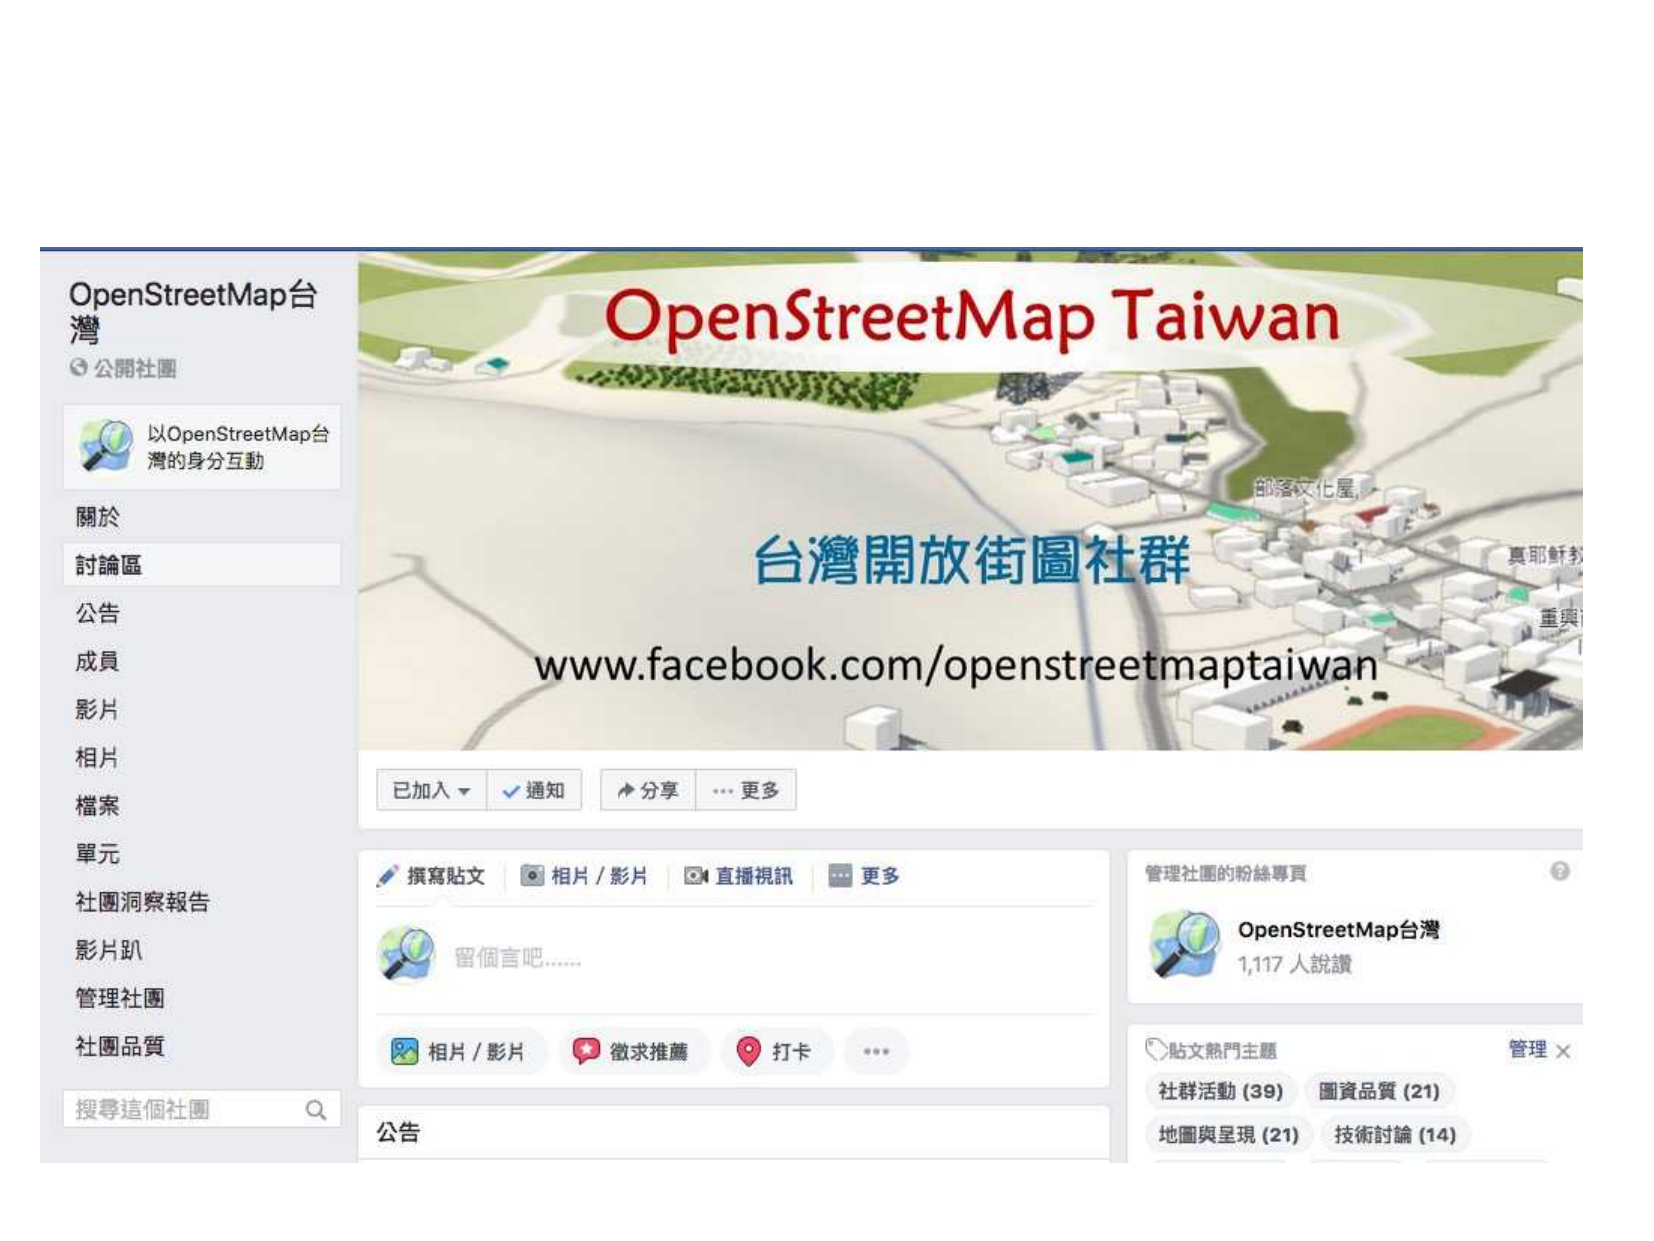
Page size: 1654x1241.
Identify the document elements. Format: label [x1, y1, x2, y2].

picture [40, 247, 1583, 1163]
